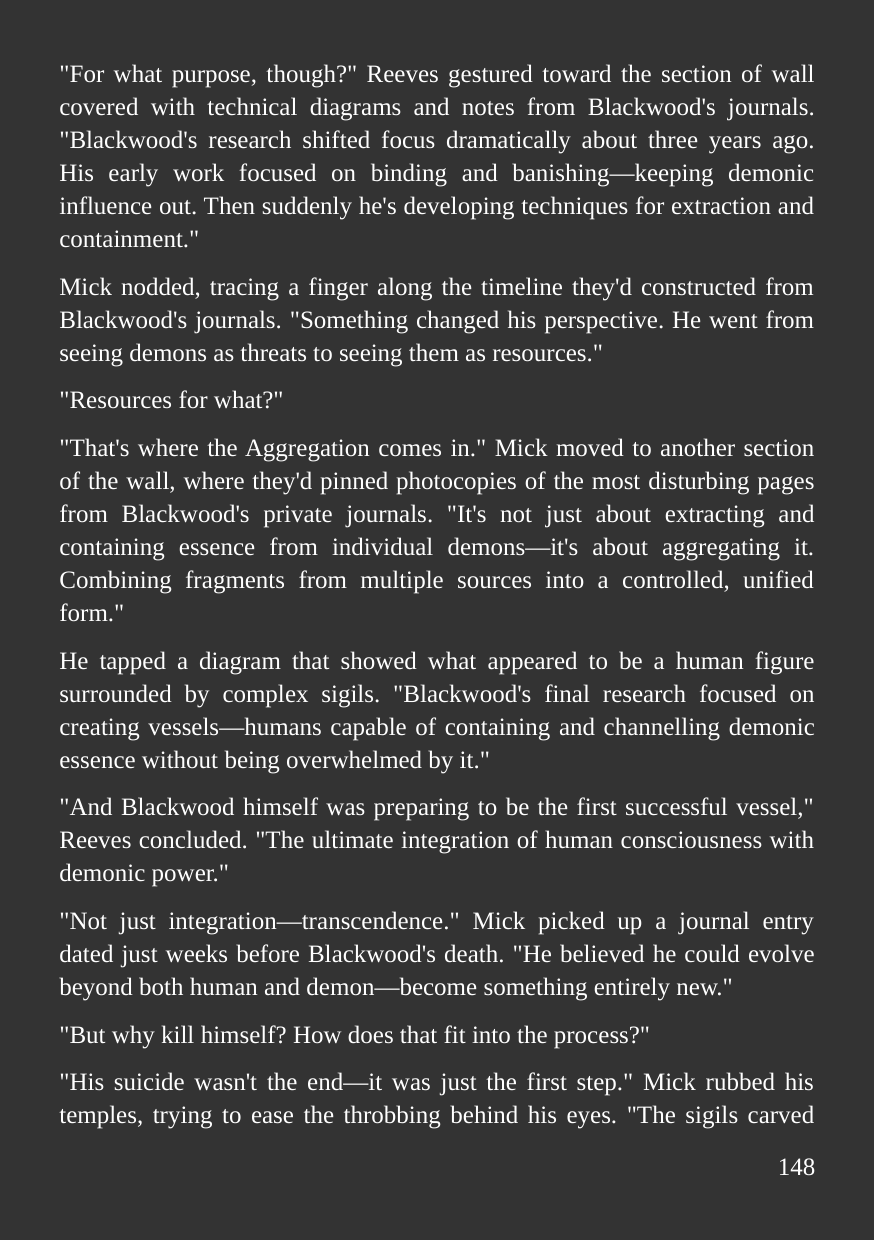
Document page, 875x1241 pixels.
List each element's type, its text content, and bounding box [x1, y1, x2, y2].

text "Not just integration—transcendence." Mick picked up a journal entry dated just weeks before Blackwood's death. "He believed he could evolve beyond both human and demon—become something entirely new." [59, 906, 815, 1001]
text Mick nodded, tracing a finger along the timeline they'd constructed from Blackwood's journals. "Something changed his perspective. He went from seeing demons as threats to seeing them as resources." [59, 272, 815, 367]
text "For what purpose, though?" Reeves gestured toward the section of wall covered with technical diagrams and notes from Blackwood's journals. "Blackwood's research shifted focus dramatically about three years ago. His early work focused on binding and banishing—keeping demonic influence out. Then suddenly he's developing techniques for extraction and containment." [59, 59, 815, 253]
text "His suicide wasn't the end—it was just the first step." Mick rubbed his temples, trying to ease the throbbing behind his eyes. "The sigils carved [59, 1067, 815, 1129]
text "But why kill himself? How does that fit into the process?" [59, 1020, 815, 1048]
text "That's where the Aggregation comes in." Mick moved to another section of the wall, where they'd pinned photocopies of the most disturbing pages from Blackwood's private journals. "It's not just about extracting and containing essence from individual demons—it's about aggregating it. Combining fragments from multiple sources into a controlled, unified form." [59, 433, 815, 627]
text "Resources for what?" [59, 385, 815, 414]
text "And Blackwood himself was preparing to be the first successful vessel," Reeves concluded. "The ultimate integration of human consciousness with demonic power." [59, 792, 815, 887]
text He tapped a diagram that showed what appeared to be a human figure surrounded by complex sigils. "Blackwood's final research focused on creating vessels—humans capable of containing and channelling demonic essence without being overwhelmed by it." [59, 646, 815, 773]
